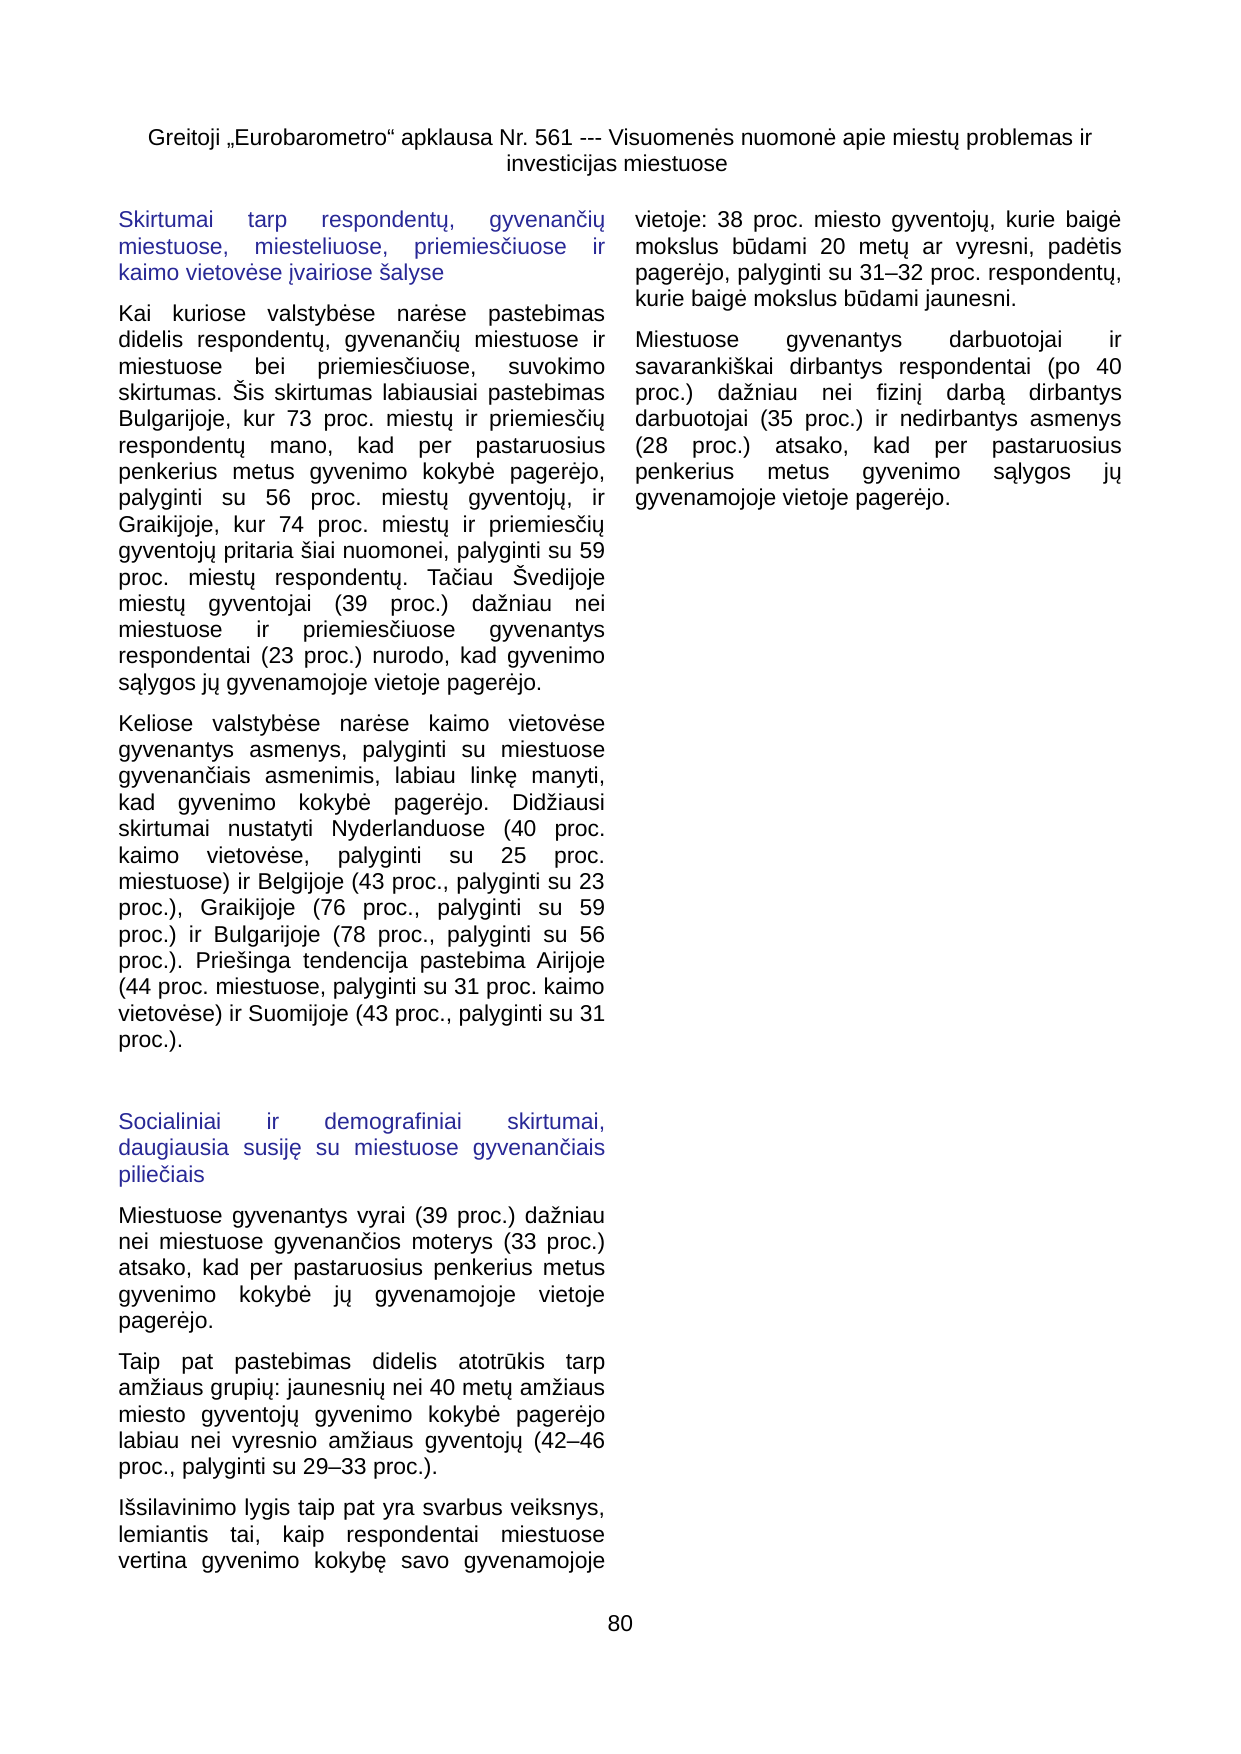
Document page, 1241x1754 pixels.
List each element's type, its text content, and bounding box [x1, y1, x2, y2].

text Miestuose gyvenantys vyrai (39 proc.) dažniau nei miestuose gyvenančios moterys (33 proc.) atsako, kad per pastaruosius penkerius metus gyvenimo kokybė jų gyvenamojoje vietoje pagerėjo. [118, 1202, 605, 1333]
text Miestuose gyvenantys darbuotojai ir savarankiškai dirbantys respondentai (po 40 proc.) dažniau nei fizinį darbą dirbantys darbuotojai (35 proc.) ir nedirbantys asmenys (28 proc.) atsako, kad per pastaruosius penkerius metus gyvenimo sąlygos jų gyvenamojoje vietoje pagerėjo. [635, 326, 1122, 511]
text Taip pat pastebimas didelis atotrūkis tarp amžiaus grupių: jaunesnių nei 40 metų amžiaus miesto gyventojų gyvenimo kokybė pagerėjo labiau nei vyresnio amžiaus gyventojų (42–46 proc., palyginti su 29–33 proc.). [118, 1348, 605, 1480]
text vietoje: 38 proc. miesto gyventojų, kurie baigė mokslus būdami 20 metų ar vyresni, padėtis pagerėjo, palyginti su 31–32 proc. respondentų, kurie baigė mokslus būdami jaunesni. [635, 206, 1122, 312]
text Keliose valstybėse narėse kaimo vietovėse gyvenantys asmenys, palyginti su miestuose gyvenančiais asmenimis, labiau linkę manyti, kad gyvenimo kokybė pagerėjo. Didžiausi skirtumai nustatyti Nyderlanduose (40 proc. kaimo vietovėse, palyginti su 25 proc. miestuose) ir Belgijoje (43 proc., palyginti su 23 proc.), Graikijoje (76 proc., palyginti su 59 proc.) ir Bulgarijoje (78 proc., palyginti su 56 proc.). Priešinga tendencija pastebima Airijoje (44 proc. miestuose, palyginti su 31 proc. kaimo vietovėse) ir Suomijoje (43 proc., palyginti su 31 proc.). [118, 710, 605, 1052]
text Skirtumai tarp respondentų, gyvenančių miestuose, miesteliuose, priemiesčiuose ir kaimo vietovėse įvairiose šalyse [118, 206, 605, 285]
text Socialiniai ir demografiniai skirtumai, daugiausia susiję su miestuose gyvenančiais piliečiais [118, 1108, 605, 1187]
text Kai kuriose valstybėse narėse pastebimas didelis respondentų, gyvenančių miestuose ir miestuose bei priemiesčiuose, suvokimo skirtumas. Šis skirtumas labiausiai pastebimas Bulgarijoje, kur 73 proc. miestų ir priemiesčių respondentų mano, kad per pastaruosius penkerius metus gyvenimo kokybė pagerėjo, palyginti su 56 proc. miestų gyventojų, ir Graikijoje, kur 74 proc. miestų ir priemiesčių gyventojų pritaria šiai nuomonei, palyginti su 59 proc. miestų respondentų. Tačiau Švedijoje miestų gyventojai (39 proc.) dažniau nei miestuose ir priemiesčiuose gyvenantys respondentai (23 proc.) nurodo, kad gyvenimo sąlygos jų gyvenamojoje vietoje pagerėjo. [118, 300, 605, 695]
text Išsilavinimo lygis taip pat yra svarbus veiksnys, lemiantis tai, kaip respondentai miestuose vertina gyvenimo kokybę savo gyvenamojoje [118, 1494, 605, 1573]
